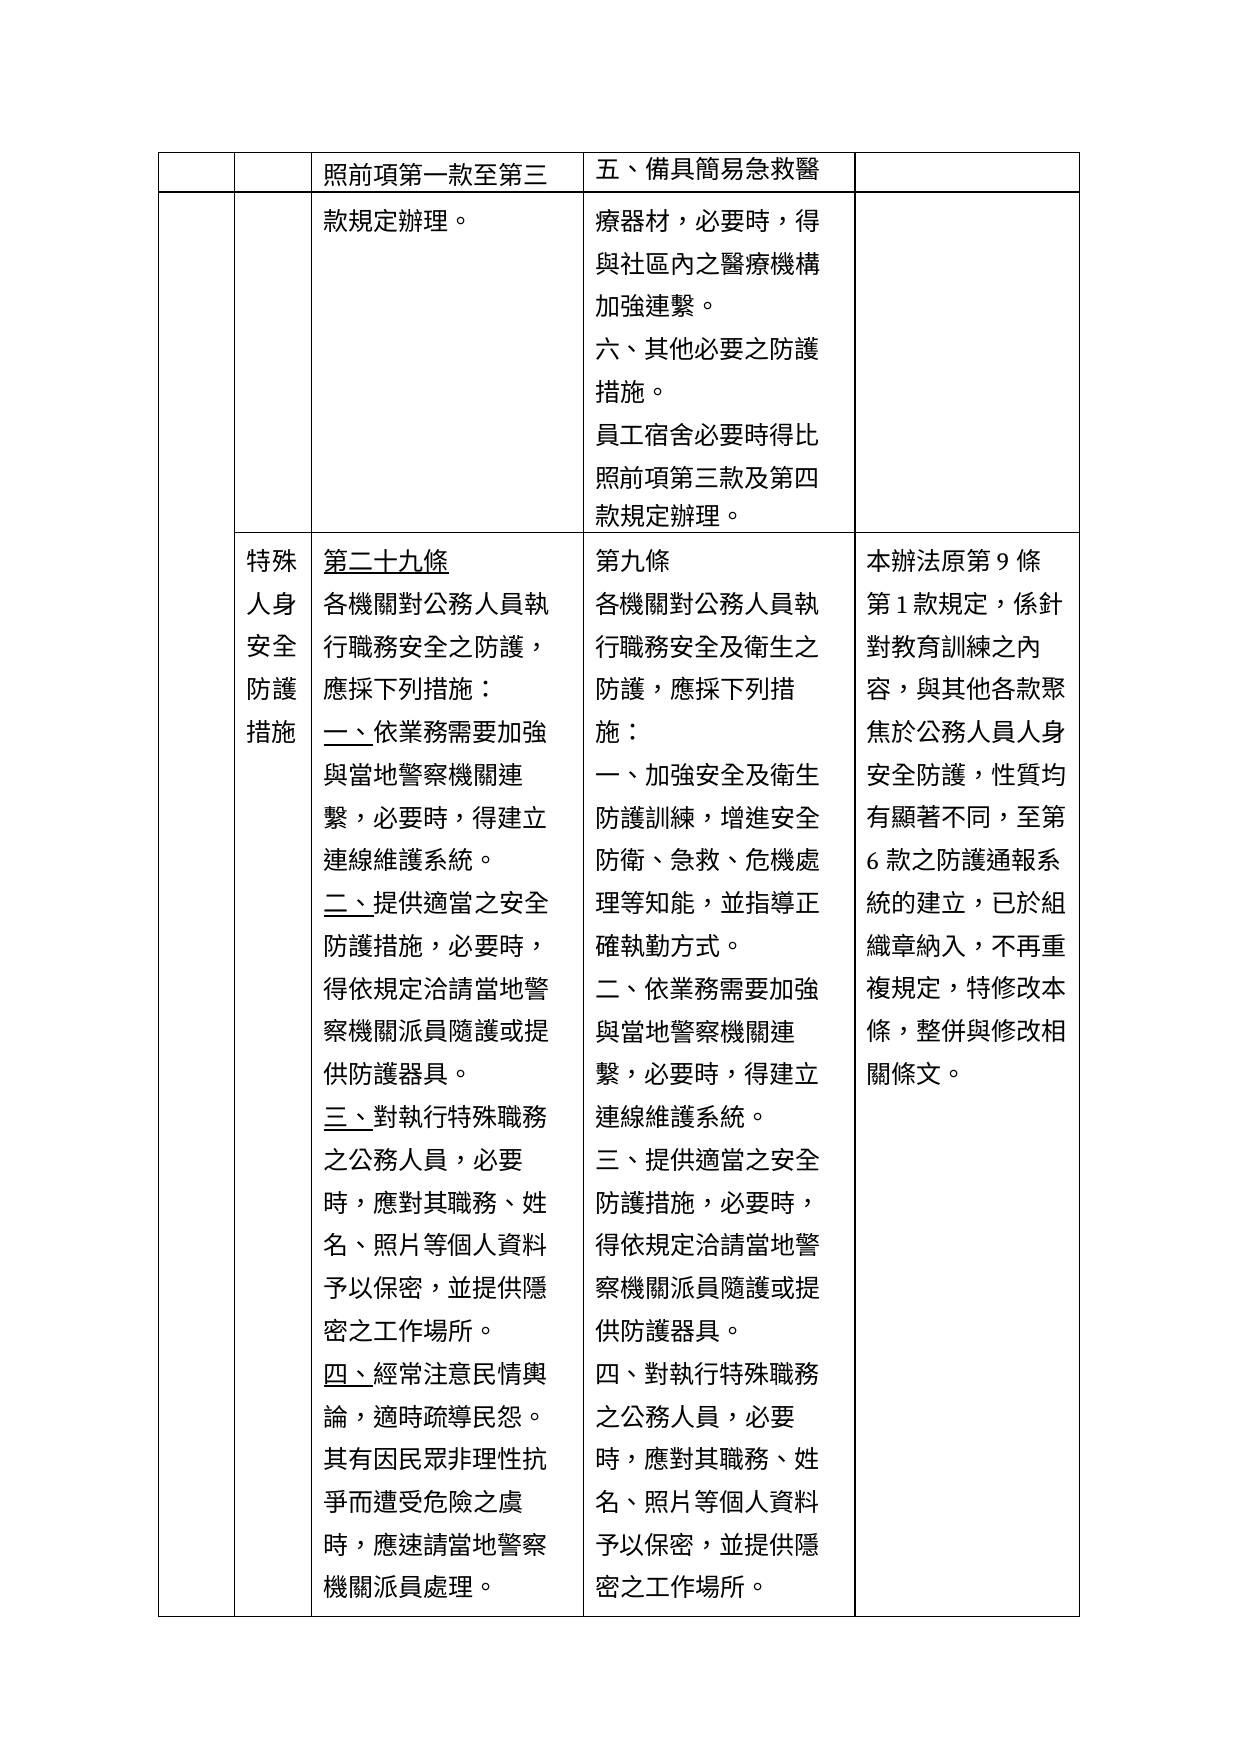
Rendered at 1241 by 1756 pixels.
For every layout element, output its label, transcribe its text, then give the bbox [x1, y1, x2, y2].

table_header 療器材，必要時，得與社區內之醫療機構加強連繫。 六、其他必要之防護措施。 員工宿舍必要時得比照前項第三款及第四 款規定辦理。 [584, 193, 854, 532]
table_cell 照前項第一款至第三 [312, 153, 583, 191]
table_header 款規定辦理。 [312, 193, 583, 532]
table_header [159, 153, 234, 191]
table_cell 本辦法原第 9 條 第 1 款規定，係針對教育訓練之內容，與其他各款聚焦於公務人員人身安全防護，性質均有顯著不同，至第6 款之防護通報系統的建立，已於組織章納入，不再重複規定，特修改本條，整併與修改相關條文。 [856, 533, 1079, 1616]
table_header [159, 193, 234, 1616]
table_header [856, 193, 1079, 532]
table_cell 特殊人身安全防護措施 [235, 533, 311, 1616]
table_cell [856, 153, 1079, 191]
table_cell 五、備具簡易急救醫 [584, 153, 854, 191]
table_cell 第二十九條 各機關對公務人員執行職務安全之防護， 應採下列措施： 一、依業務需要加強與當地警察機關連 繫，必要時，得建立連線維護系統。 二、提供適當之安全防護措施，必要時， 得依規定洽請當地警察機關派員隨護或提供防護器具。 三、對執行特殊職務之公務人員，必要 時，應對其職務、姓名、照片等個人資料予以保密，並提供隱密之工作場所。 四、經常注意民情輿論，適時疏導民怨。其有因民眾非理性抗爭而遭受危險之虞 時，應速請當地警察機關派員處理。 [312, 533, 583, 1616]
table_header [235, 193, 311, 532]
table_header [235, 153, 311, 191]
table_cell 第九條 各機關對公務人員執行職務安全及衛生之防護，應採下列措 施： 一、加強安全及衛生防護訓練，增進安全防衛、急救、危機處理等知能，並指導正確執勤方式。 二、依業務需要加強與當地警察機關連 繫，必要時，得建立連線維護系統。 三、提供適當之安全防護措施，必要時， 得依規定洽請當地警察機關派員隨護或提供防護器具。 四、對執行特殊職務之公務人員，必要 時，應對其職務、姓名、照片等個人資料予以保密，並提供隱密之工作場所。 [584, 533, 854, 1616]
